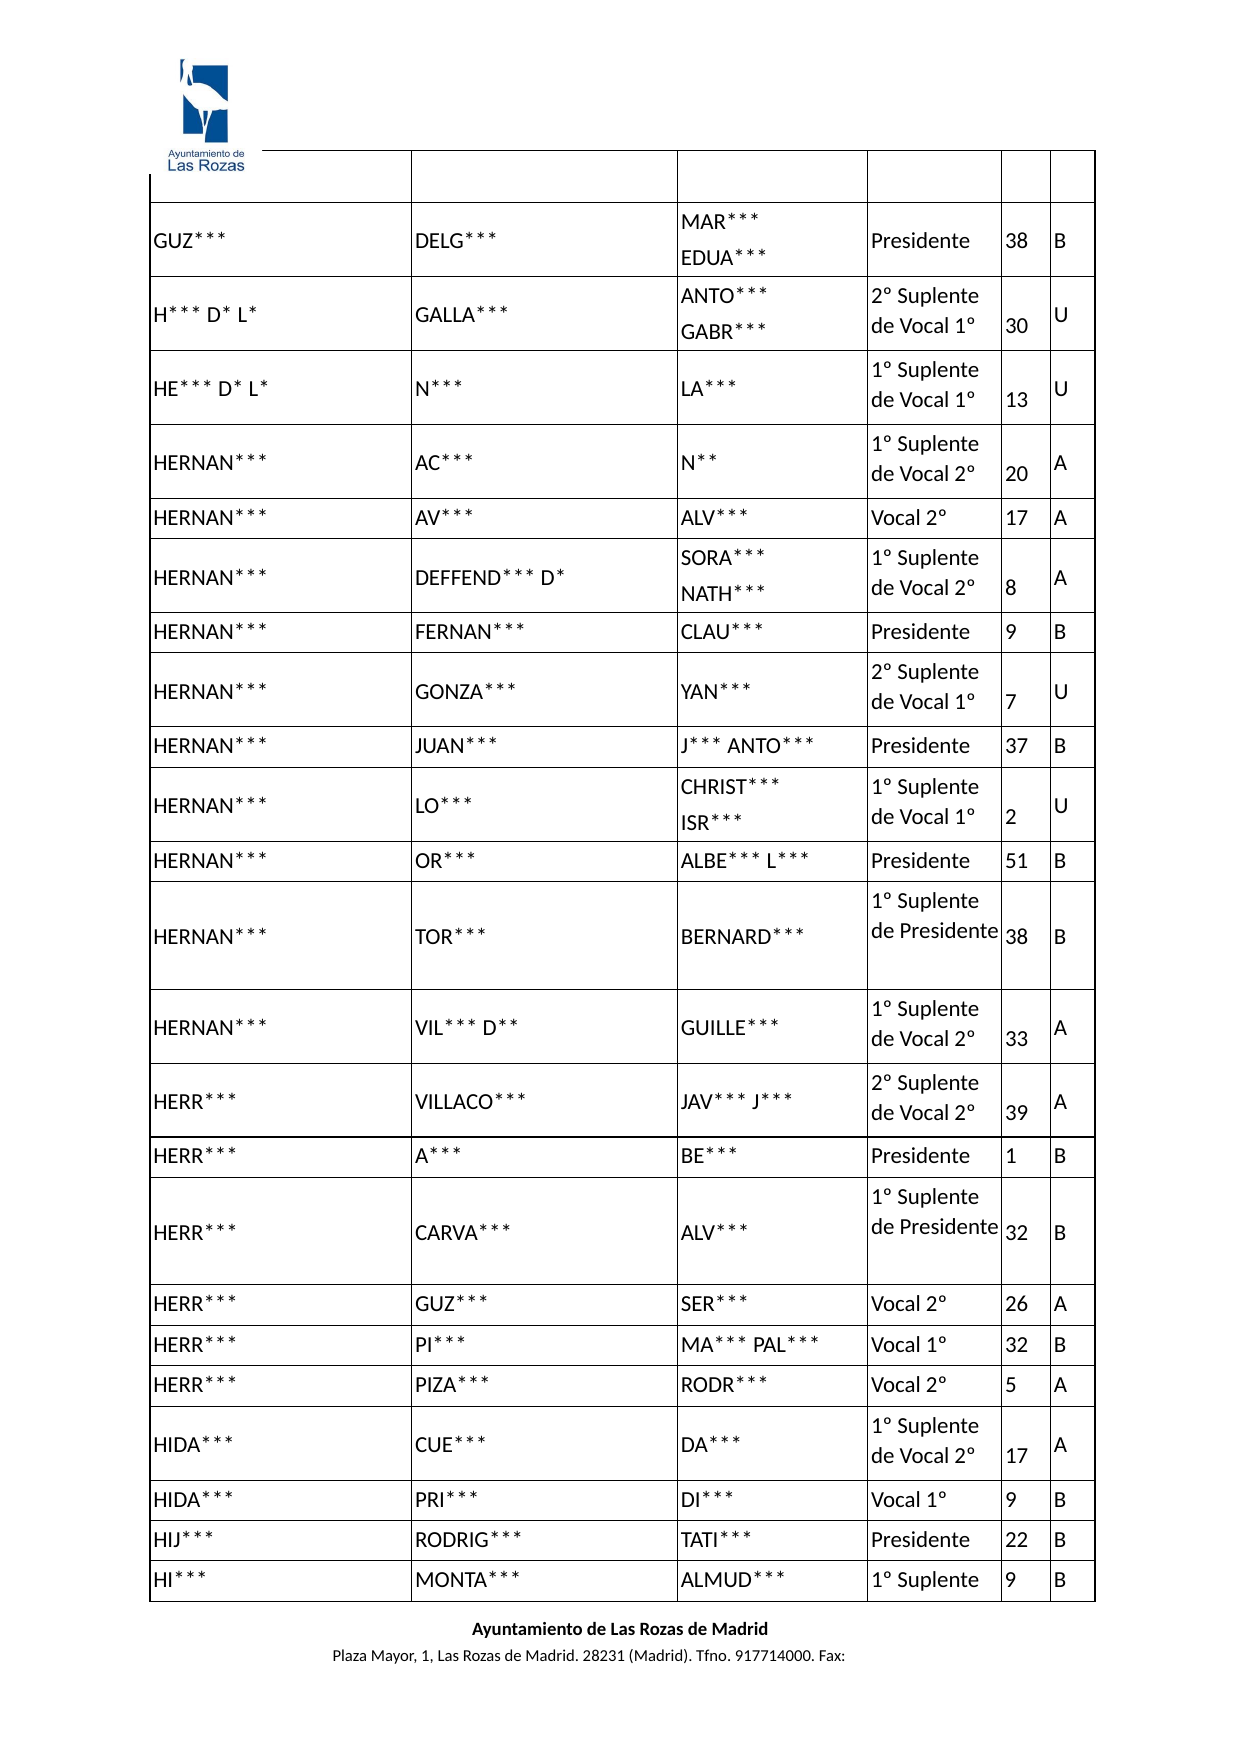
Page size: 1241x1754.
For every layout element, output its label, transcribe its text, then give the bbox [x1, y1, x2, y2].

table_cell Vocal 2º [868, 1366, 1001, 1406]
table_cell JAV*** J*** [678, 1064, 867, 1136]
table_cell A [1051, 1064, 1094, 1136]
table_cell ALMUD*** [678, 1561, 867, 1601]
table_cell Vocal 1º [868, 1481, 1001, 1520]
table_cell 9 [1002, 1561, 1050, 1601]
table_cell HERNAN*** [151, 768, 411, 841]
table_cell 20 [1002, 425, 1050, 497]
table_cell HERR*** [151, 1285, 411, 1325]
table_cell 2 [1002, 768, 1050, 841]
table_cell FERNAN*** [412, 613, 677, 652]
table_cell 1 [1002, 1138, 1050, 1177]
table_cell LA*** [678, 351, 867, 423]
table_cell HERNAN*** [151, 727, 411, 767]
table_cell ALBE*** L*** [678, 842, 867, 881]
table_cell B [1051, 203, 1094, 276]
table_cell HIDA*** [151, 1407, 411, 1479]
table_cell U [1051, 768, 1094, 841]
table_cell VILLACO*** [412, 1064, 677, 1136]
table_cell 2º Suplente de Vocal 1º [868, 277, 1001, 349]
table_cell HERR*** [151, 1138, 411, 1177]
table_cell H*** D* L* [151, 277, 411, 349]
table_cell CLAU*** [678, 613, 867, 652]
table_cell U [1051, 351, 1094, 423]
table_cell Presidente [868, 1521, 1001, 1560]
table_cell U [1051, 277, 1094, 349]
table_cell JUAN*** [412, 727, 677, 767]
table_cell 7 [1002, 653, 1050, 726]
table_cell 17 [1002, 499, 1050, 538]
table_cell GUZ*** [151, 203, 411, 276]
table_cell A [1051, 1366, 1094, 1406]
table_cell SORA*** NATH*** [678, 539, 867, 612]
table_cell SER*** [678, 1285, 867, 1325]
table_cell VIL*** D** [412, 990, 677, 1062]
table_cell B [1051, 1521, 1094, 1560]
table_cell B [1051, 842, 1094, 881]
table_cell 1º Suplente de Vocal 2º [868, 539, 1001, 612]
table_cell CHRIST*** ISR*** [678, 768, 867, 841]
table_cell B [1051, 727, 1094, 767]
table_cell HERNAN*** [151, 425, 411, 497]
table_cell A [1051, 499, 1094, 538]
table_cell HERR*** [151, 1326, 411, 1365]
table_cell 13 [1002, 351, 1050, 423]
table_cell BERNARD*** [678, 882, 867, 988]
table_cell 1º Suplente de Vocal 2º [868, 990, 1001, 1062]
table_cell 1º Suplente de Vocal 2º [868, 1407, 1001, 1479]
table_cell B [1051, 1138, 1094, 1177]
table_cell DI*** [678, 1481, 867, 1520]
table_cell PRI*** [412, 1481, 677, 1520]
table_cell U [1051, 653, 1094, 726]
table_cell HERNAN*** [151, 653, 411, 726]
table_cell HERNAN*** [151, 842, 411, 881]
table_cell HIDA*** [151, 1481, 411, 1520]
table_cell 9 [1002, 1481, 1050, 1520]
table_cell J*** ANTO*** [678, 727, 867, 767]
table_cell HERR*** [151, 1366, 411, 1406]
table_header [678, 151, 867, 202]
table_cell ALV*** [678, 499, 867, 538]
table_cell 1º Suplente de Vocal 2º [868, 425, 1001, 497]
table_cell YAN*** [678, 653, 867, 726]
table_header [412, 151, 677, 202]
table_cell 8 [1002, 539, 1050, 612]
table_cell 1º Suplente [868, 1561, 1001, 1601]
table_cell RODRIG*** [412, 1521, 677, 1560]
table_cell RODR*** [678, 1366, 867, 1406]
table_cell 26 [1002, 1285, 1050, 1325]
table_cell 39 [1002, 1064, 1050, 1136]
table_header [151, 151, 411, 202]
table_cell Vocal 1º [868, 1326, 1001, 1365]
table_cell DEFFEND*** D* [412, 539, 677, 612]
table_cell 5 [1002, 1366, 1050, 1406]
table_cell A [1051, 539, 1094, 612]
table_cell 32 [1002, 1178, 1050, 1284]
table_cell CUE*** [412, 1407, 677, 1479]
table_cell 1º Suplente de Vocal 1º [868, 351, 1001, 423]
table_cell AV*** [412, 499, 677, 538]
table_cell B [1051, 1481, 1094, 1520]
table_cell GUILLE*** [678, 990, 867, 1062]
table_cell HERNAN*** [151, 499, 411, 538]
table_cell N** [678, 425, 867, 497]
table_cell 33 [1002, 990, 1050, 1062]
table_cell DA*** [678, 1407, 867, 1479]
table_cell MA*** PAL*** [678, 1326, 867, 1365]
table_cell HERNAN*** [151, 990, 411, 1062]
table_cell PIZA*** [412, 1366, 677, 1406]
table_cell A [1051, 1407, 1094, 1479]
table_cell 51 [1002, 842, 1050, 881]
table_cell MONTA*** [412, 1561, 677, 1601]
table_cell HE*** D* L* [151, 351, 411, 423]
table_cell HI*** [151, 1561, 411, 1601]
table_cell PI*** [412, 1326, 677, 1365]
table_cell GUZ*** [412, 1285, 677, 1325]
table_cell Presidente [868, 1138, 1001, 1177]
table_cell N*** [412, 351, 677, 423]
table_cell 30 [1002, 277, 1050, 349]
table_cell A*** [412, 1138, 677, 1177]
table_cell HIJ*** [151, 1521, 411, 1560]
table_cell 1º Suplente de Presidente [868, 1178, 1001, 1284]
table_cell B [1051, 1178, 1094, 1284]
table_cell CARVA*** [412, 1178, 677, 1284]
table_cell GALLA*** [412, 277, 677, 349]
table_cell MAR*** EDUA*** [678, 203, 867, 276]
table_cell LO*** [412, 768, 677, 841]
table_cell B [1051, 613, 1094, 652]
table_cell 1º Suplente de Vocal 1º [868, 768, 1001, 841]
table_cell Presidente [868, 727, 1001, 767]
table_cell HERR*** [151, 1178, 411, 1284]
table_cell HERNAN*** [151, 882, 411, 988]
table_cell HERNAN*** [151, 613, 411, 652]
table_cell 2º Suplente de Vocal 1º [868, 653, 1001, 726]
table_cell 9 [1002, 613, 1050, 652]
table_cell Vocal 2º [868, 499, 1001, 538]
table_header [1051, 151, 1094, 202]
table_cell ANTO*** GABR*** [678, 277, 867, 349]
table_cell BE*** [678, 1138, 867, 1177]
table_cell GONZA*** [412, 653, 677, 726]
table_cell DELG*** [412, 203, 677, 276]
table_header [868, 151, 1001, 202]
table_cell OR*** [412, 842, 677, 881]
table_cell 32 [1002, 1326, 1050, 1365]
table_cell TATI*** [678, 1521, 867, 1560]
table_cell 38 [1002, 882, 1050, 988]
table_cell Vocal 2º [868, 1285, 1001, 1325]
table_cell 38 [1002, 203, 1050, 276]
table_cell 22 [1002, 1521, 1050, 1560]
table_cell 2º Suplente de Vocal 2º [868, 1064, 1001, 1136]
table_header [1002, 151, 1050, 202]
table_cell 17 [1002, 1407, 1050, 1479]
table_cell B [1051, 1326, 1094, 1365]
table_cell A [1051, 425, 1094, 497]
table_cell 37 [1002, 727, 1050, 767]
table_cell Presidente [868, 203, 1001, 276]
table_cell ALV*** [678, 1178, 867, 1284]
table_cell 1º Suplente de Presidente [868, 882, 1001, 988]
table_cell Presidente [868, 842, 1001, 881]
table_cell A [1051, 990, 1094, 1062]
table_cell Presidente [868, 613, 1001, 652]
table_cell HERR*** [151, 1064, 411, 1136]
table_cell A [1051, 1285, 1094, 1325]
table_cell TOR*** [412, 882, 677, 988]
table_cell B [1051, 882, 1094, 988]
table_cell B [1051, 1561, 1094, 1601]
table_cell HERNAN*** [151, 539, 411, 612]
table_cell AC*** [412, 425, 677, 497]
